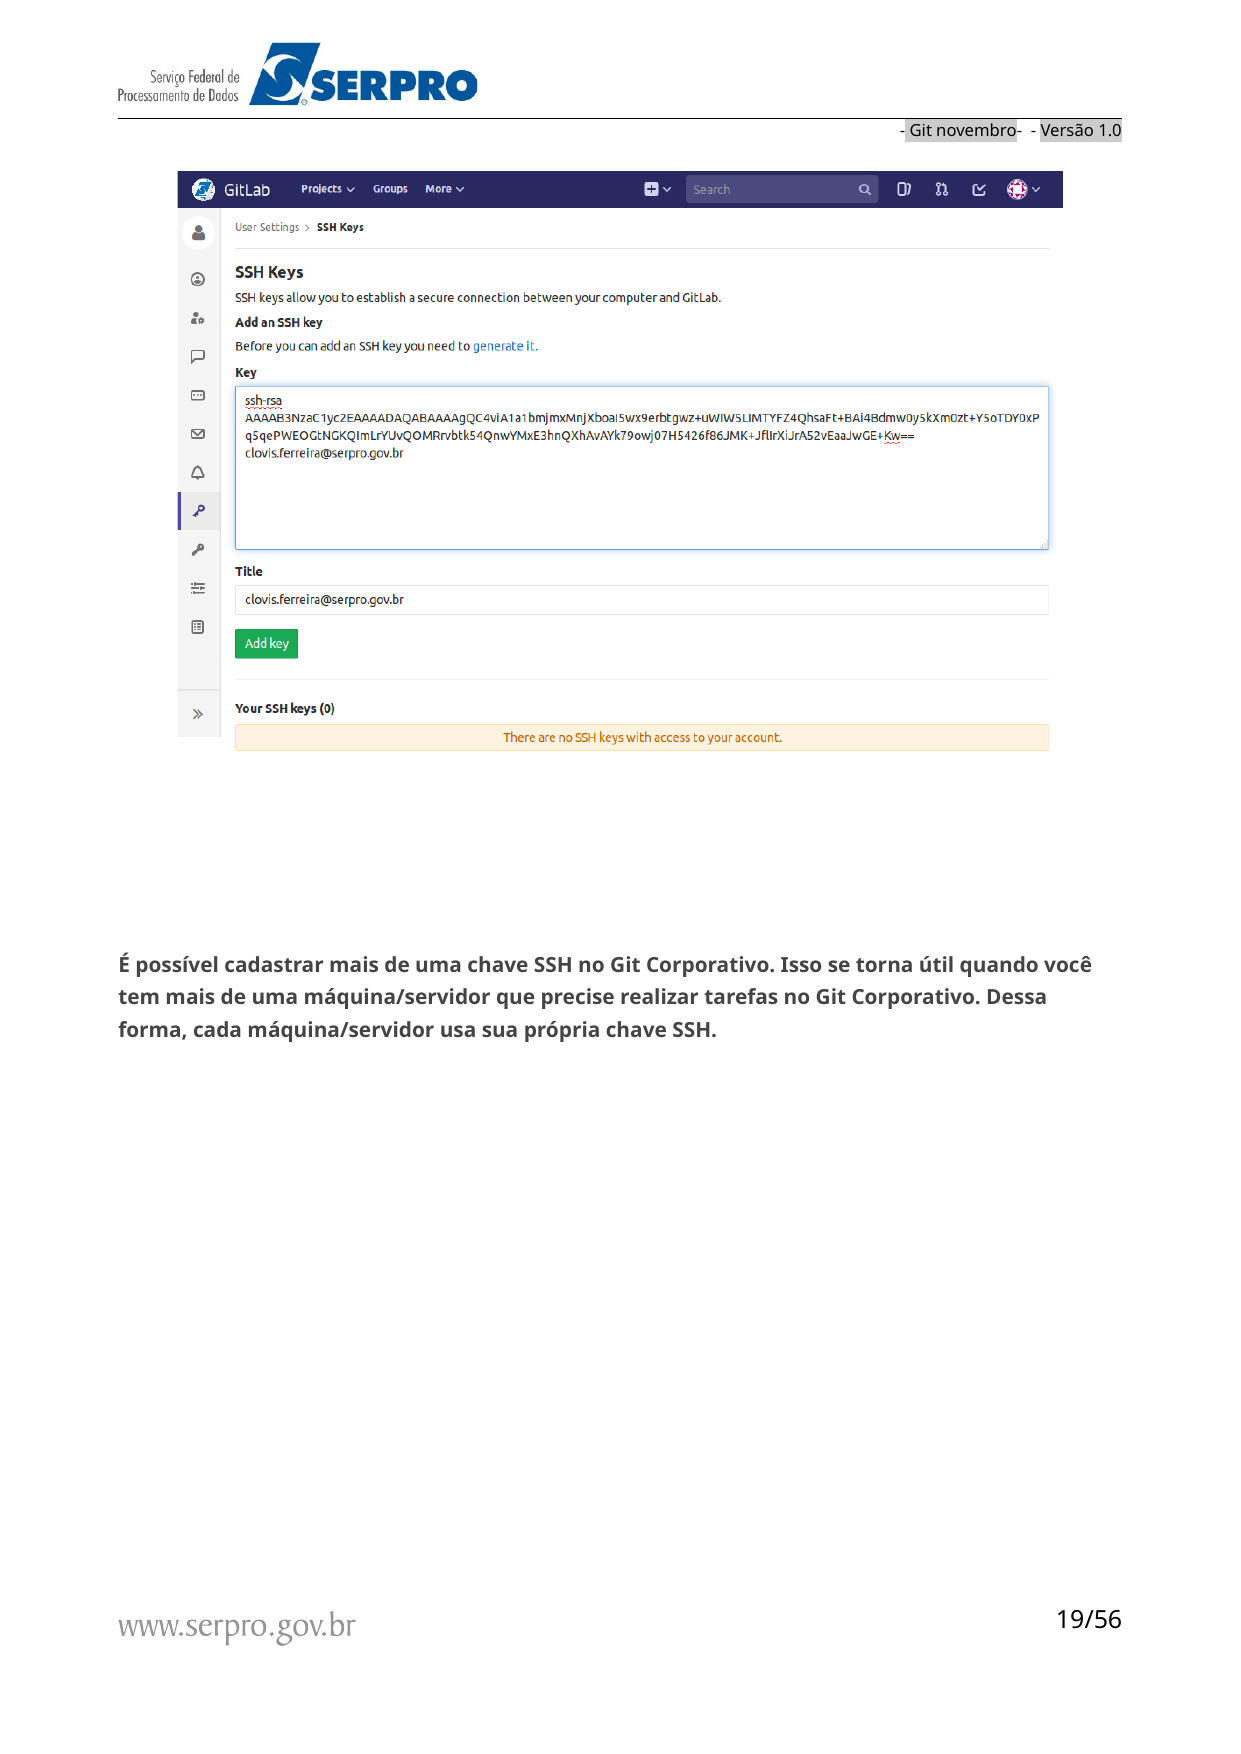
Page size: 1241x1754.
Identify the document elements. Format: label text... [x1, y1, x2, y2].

picture [177, 171, 1063, 852]
text É possível cadastrar mais de uma chave SSH no Git Corporativo. Isso se torna útil quando você tem mais de uma máquina/servidor que precise realizar tarefas no Git Corporativo. Dessa forma, cada máquina/servidor usa sua própria chave SSH. [118, 950, 1122, 1043]
picture [118, 41, 478, 106]
